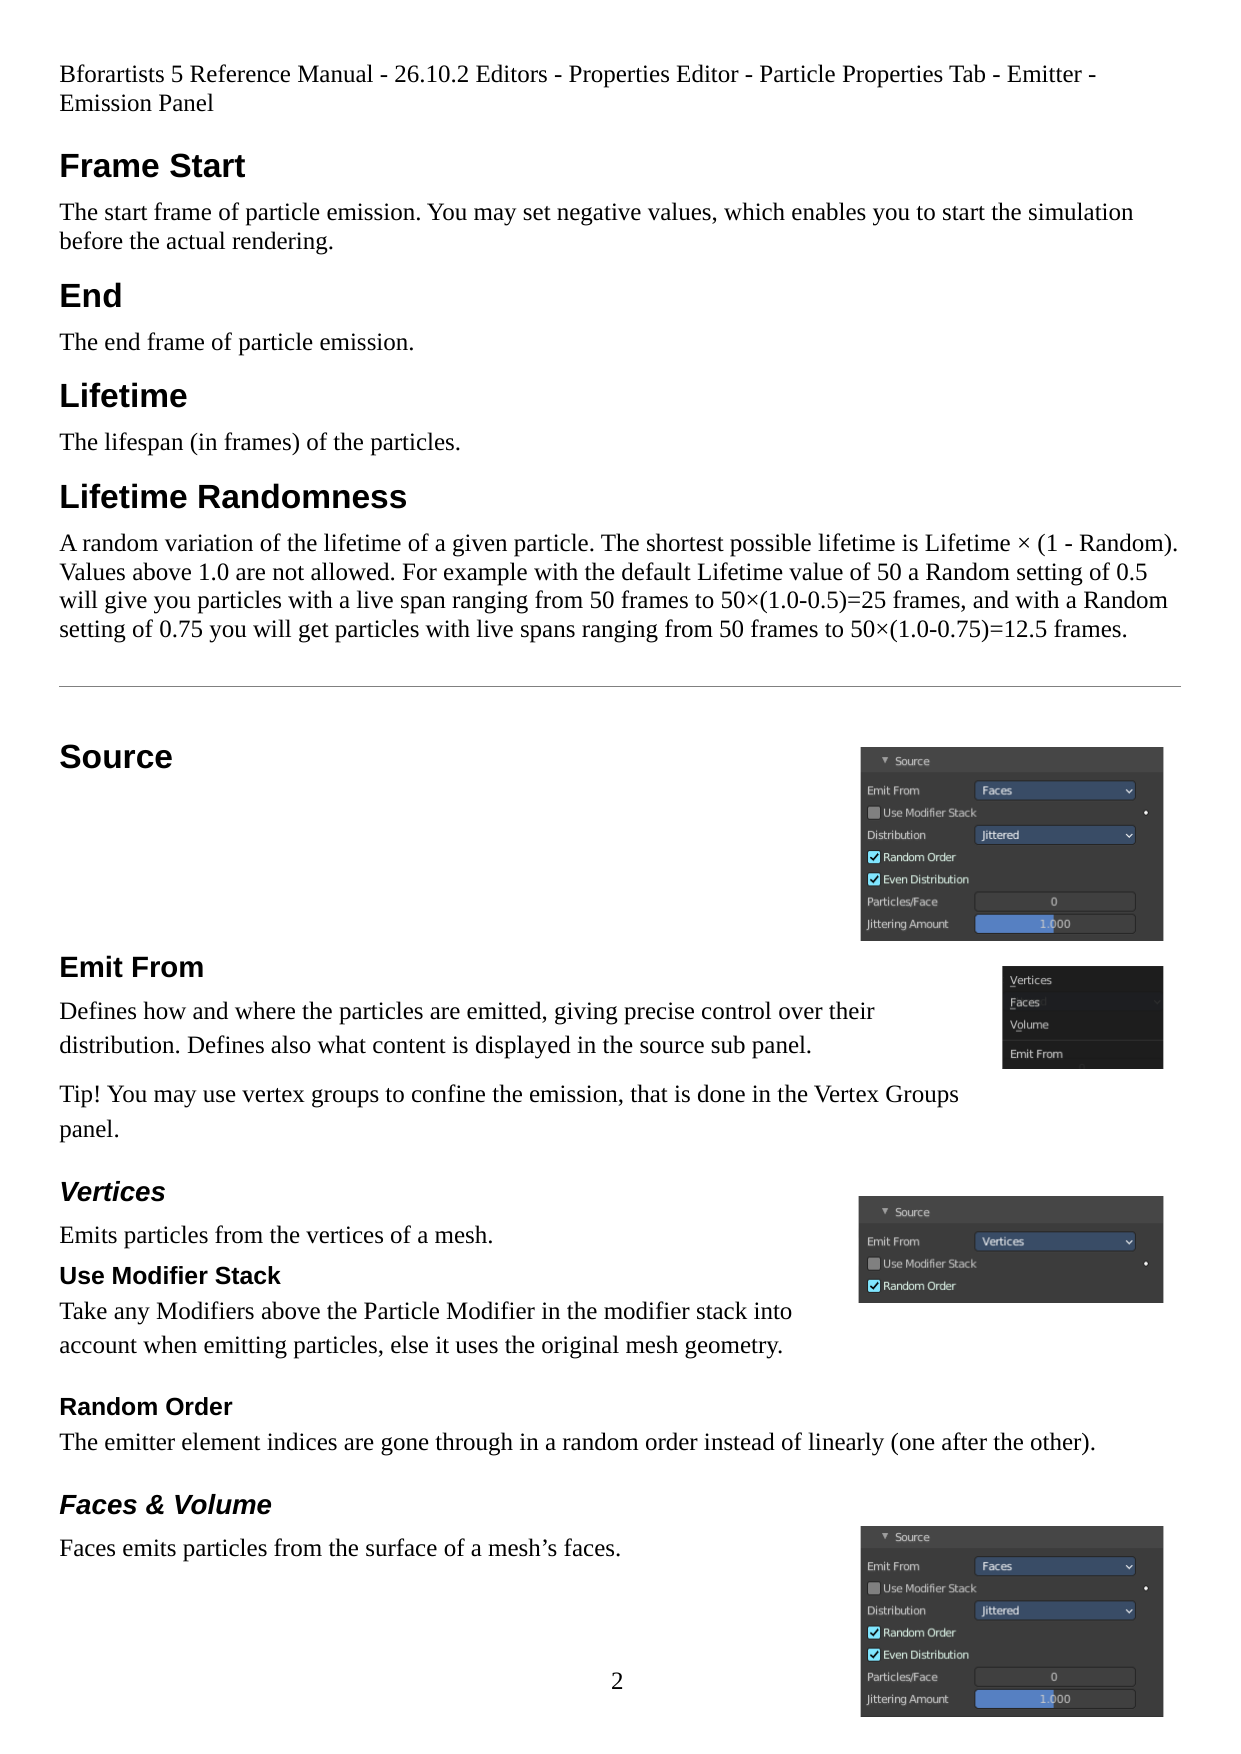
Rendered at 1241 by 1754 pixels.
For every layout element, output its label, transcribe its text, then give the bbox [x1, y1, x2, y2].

subtitle Frame Start [59, 146, 1181, 185]
subtitle Source [59, 737, 1181, 776]
text Tip! You may use vertex groups to confine the emission, that is done in the Vertex Groups panel. [59, 1079, 1181, 1143]
subtitle Use Modifier Stack [59, 1261, 858, 1290]
subtitle Lifetime Randomness [59, 477, 1181, 516]
subtitle Lifetime [59, 376, 1181, 415]
text A random variation of the lifetime of a given particle. The shortest possible lifetime is Lifetime × (1 - Random). Values above 1.0 are not allowed. For example with the default Lifetime value of 50 a Random setting of 0.5 will give you particles with a live span ranging from 50 frames to 50×(1.0-0.5)=25 frames, and with a Random setting of 0.75 you will get particles with live spans ranging from 50 frames to 50×(1.0-0.75)=12.5 frames. [59, 528, 1181, 643]
text Faces emits particles from the surface of a mesh’s faces. [59, 1533, 860, 1562]
text Defines how and where the particles are emitted, giving precise control over their distribution. Defines also what content is displayed in the source sub panel. [59, 996, 1002, 1059]
text Take any Modifiers above the Particle Modifier in the modifier stack into account when emitting particles, else it uses the original mesh geometry. [59, 1296, 1181, 1359]
text The emitter element indices are gone through in a random order instead of linearly (one after the other). [59, 1427, 1181, 1456]
subtitle Vertices [59, 1176, 1181, 1207]
text The end frame of particle emission. [59, 327, 1181, 355]
subtitle Random Order [59, 1392, 1181, 1421]
picture [860, 1526, 1164, 1717]
picture [860, 747, 1164, 941]
text The start frame of particle emission. You may set negative values, which enables you to start the simulation before the actual rendering. [59, 197, 1181, 255]
subtitle End [59, 276, 1181, 314]
subtitle [1164, 1261, 1181, 1290]
text Emits particles from the vertices of a mesh. [59, 1220, 858, 1249]
subtitle Emit From [59, 950, 1181, 983]
text The lifespan (in frames) of the particles. [59, 427, 1181, 456]
picture [858, 1196, 1164, 1303]
subtitle Faces & Volume [59, 1488, 1181, 1520]
picture [1002, 966, 1164, 1069]
